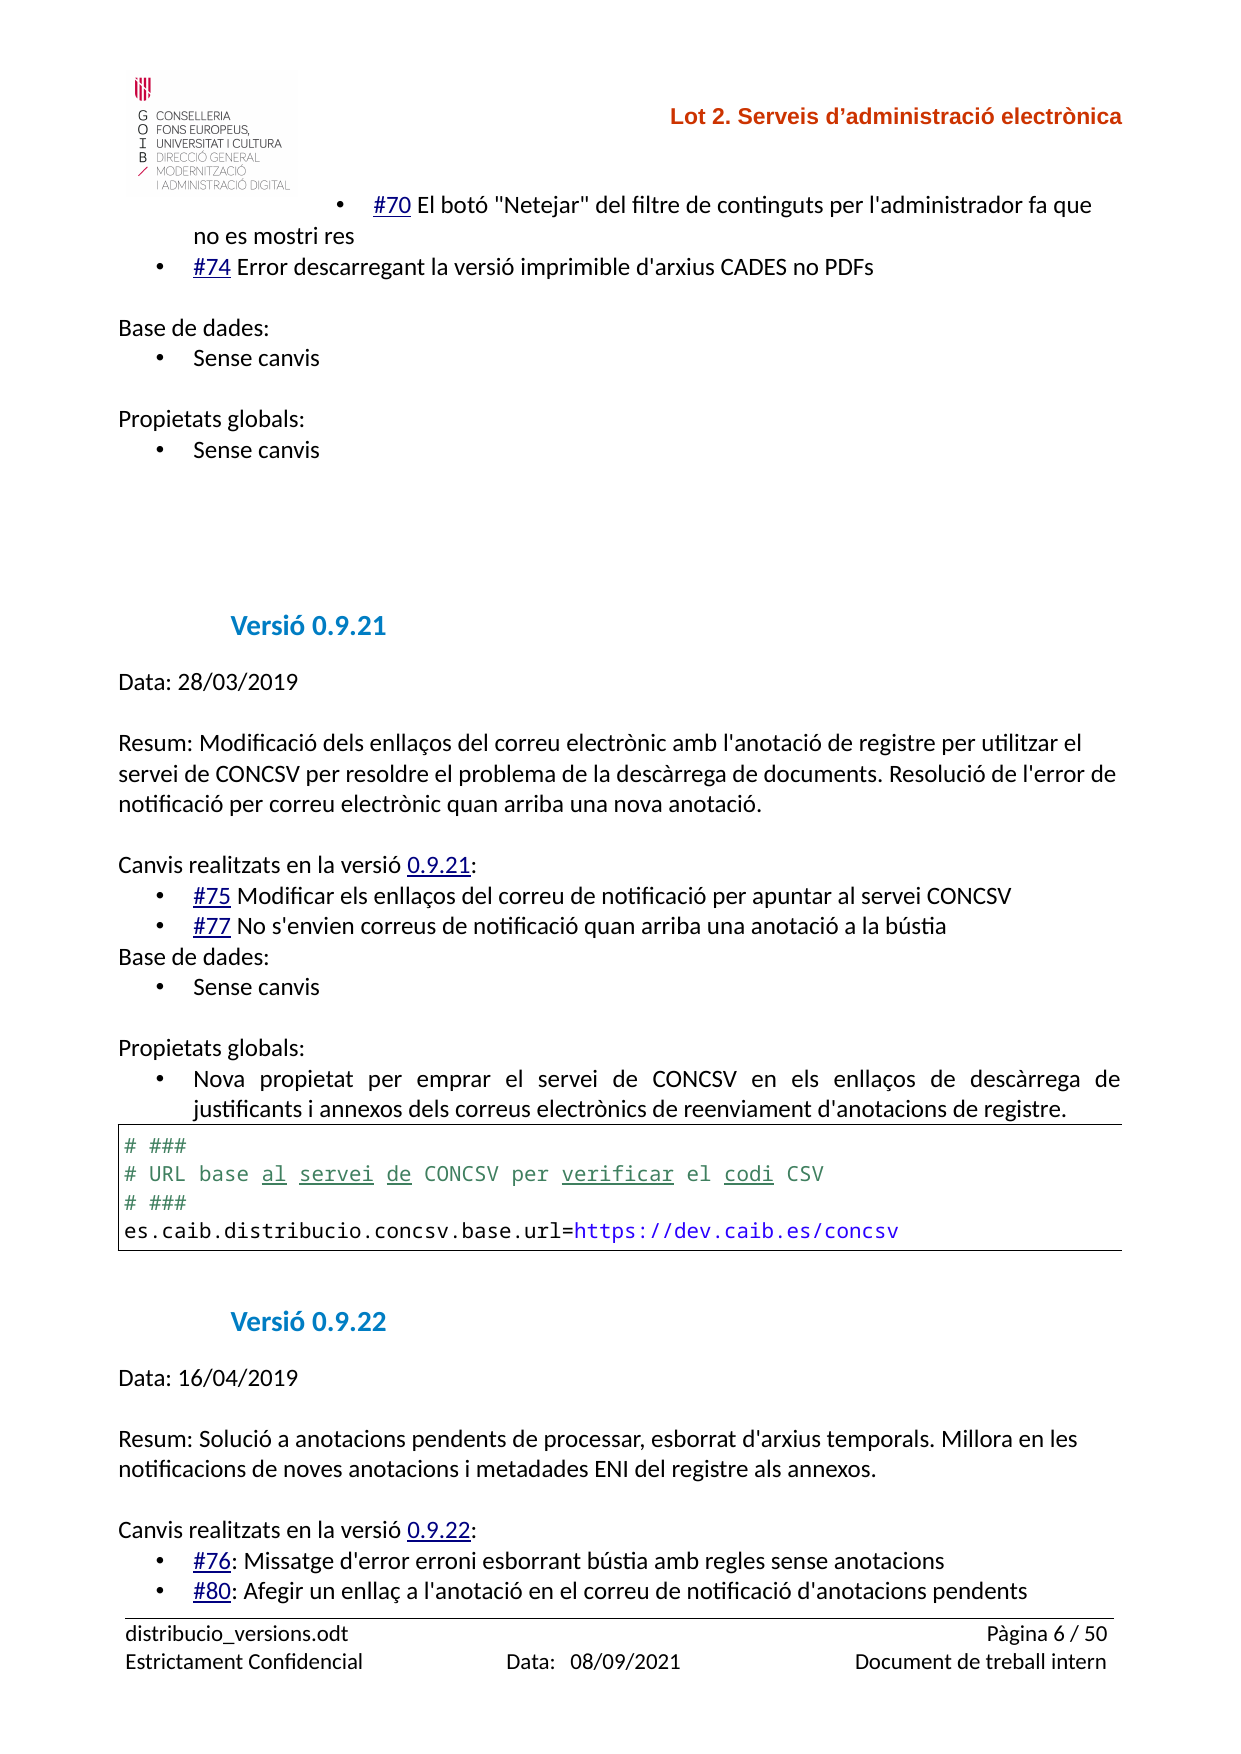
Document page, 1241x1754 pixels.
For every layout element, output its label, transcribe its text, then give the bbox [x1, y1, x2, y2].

list #70 El botó "Netejar" del filtre de continguts per l'administrador fa que no es mostri res [156, 190, 1122, 251]
list #74 Error descarregant la versió imprimible d'arxius CADES no PDFs [156, 251, 1122, 281]
text Base de dades: [118, 312, 1122, 342]
list #80: Afegir un enllaç a l'anotació en el correu de notificació d'anotacions pendents [156, 1576, 1122, 1606]
list Nova propietat per emprar el servei de CONCSV en els enllaços de descàrrega de justificants i annexos dels correus electrònics de reenviament d'anotacions de registre. [156, 1063, 1122, 1124]
list #77 No s'envien correus de notificació quan arriba una anotació a la bústia [156, 911, 1122, 941]
subtitle Versió 0.9.21 [153, 607, 1122, 643]
list Sense canvis [156, 342, 1122, 373]
picture [126, 70, 299, 197]
text Base de dades: [118, 941, 1122, 972]
text Canvis realitzats en la versió 0.9.22: [118, 1514, 1122, 1545]
text Canvis realitzats en la versió 0.9.21: [118, 849, 1122, 880]
list Sense canvis [156, 972, 1122, 1002]
list #75 Modificar els enllaços del correu de notificació per apuntar al servei CONCSV [156, 880, 1122, 911]
text Propietats globals: [118, 403, 1122, 434]
text Resum: Modificació dels enllaços del correu electrònic amb l'anotació de registre per utilitzar el servei de CONCSV per resoldre el problema de la descàrrega de documents. Resolució de l'error de notificació per correu electrònic quan arriba una nova anotació. [118, 727, 1122, 819]
list Sense canvis [156, 434, 1122, 464]
table_header # ### # URL base al servei de CONCSV per verificar el codi CSV # ### es.caib.distribucio.concsv.base.url=https://dev.caib.es/concsv [119, 1125, 1122, 1250]
text Data: 28/03/2019 [118, 666, 1122, 697]
list #76: Missatge d'error erroni esborrant bústia amb regles sense anotacions [156, 1545, 1122, 1576]
text Data: 16/04/2019 [118, 1362, 1122, 1392]
text Propietats globals: [118, 1033, 1122, 1063]
subtitle Versió 0.9.22 [153, 1303, 1122, 1338]
text Resum: Solució a anotacions pendents de processar, esborrat d'arxius temporals. Millora en les notificacions de noves anotacions i metadades ENI del registre als annexos. [118, 1423, 1122, 1484]
